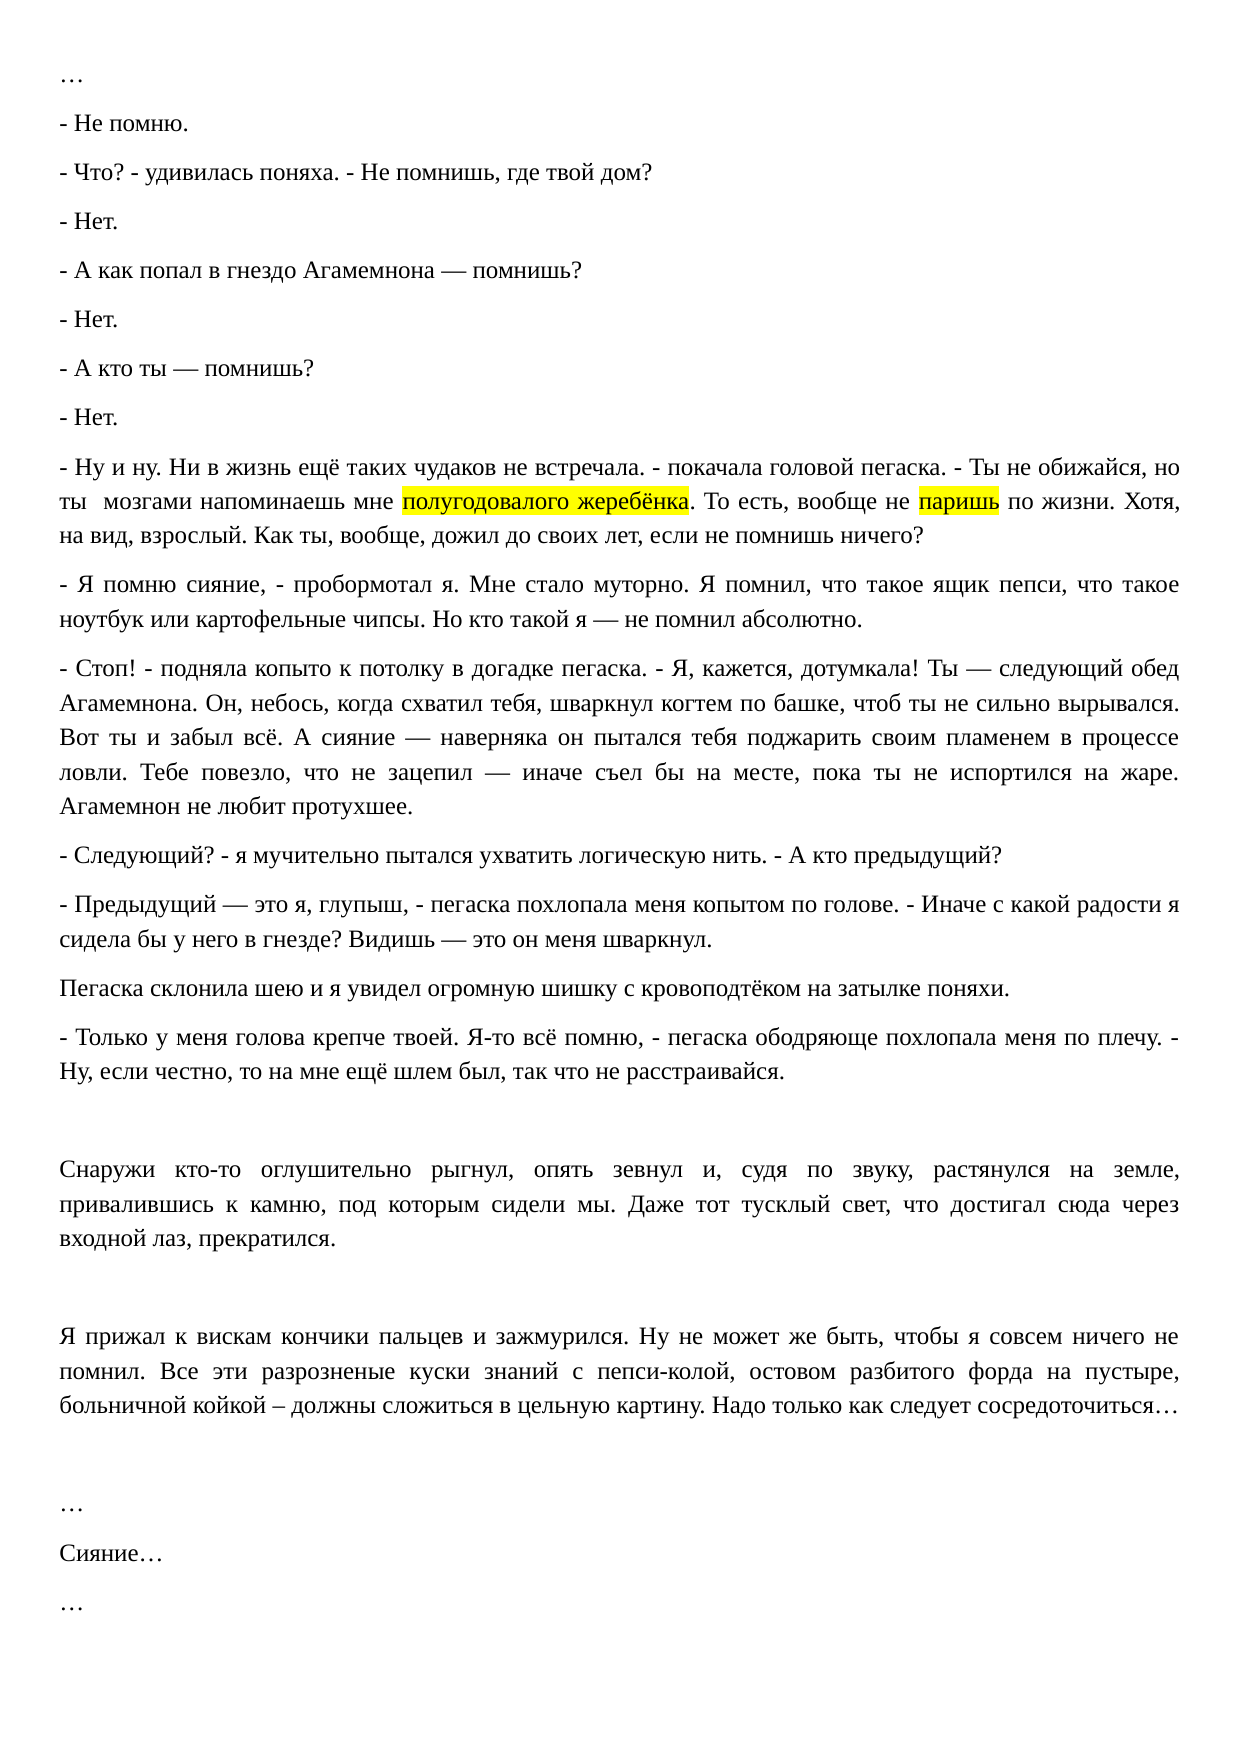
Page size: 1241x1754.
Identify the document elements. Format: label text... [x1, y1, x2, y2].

text - Не помню. [59, 108, 1181, 137]
text - Я помню сияние, - пробормотал я. Мне стало муторно. Я помнил, что такое ящик пепси, что такое ноутбук или картофельные чипсы. Но кто такой я — не помнил абсолютно. [59, 569, 1181, 633]
text - Нет. [59, 206, 1181, 235]
text … [59, 59, 1181, 88]
text Я прижал к вискам кончики пальцев и зажмурился. Ну не может же быть, чтобы я совсем ничего не помнил. Все эти разрозненые куски знаний с пепси-колой, остовом разбитого форда на пустыре, больничной койкой – должны сложиться в цельную картину. Надо только как следует сосредоточиться… [59, 1321, 1181, 1419]
text - А кто ты — помнишь? [59, 353, 1181, 382]
text … [59, 1587, 1181, 1615]
text - А как попал в гнездо Агамемнона — помнишь? [59, 255, 1181, 284]
text - Нет. [59, 304, 1181, 333]
text - Следующий? - я мучительно пытался ухватить логическую нить. - А кто предыдущий? [59, 840, 1181, 869]
text - Что? - удивилась поняха. - Не помнишь, где твой дом? [59, 157, 1181, 186]
text - Предыдущий — это я, глупыш, - пегаска похлопала меня копытом по голове. - Иначе с какой радости я сидела бы у него в гнезде? Видишь — это он меня шваркнул. [59, 889, 1181, 952]
text … [59, 1488, 1181, 1517]
text Снаружи кто-то оглушительно рыгнул, опять зевнул и, судя по звуку, растянулся на земле, привалившись к камню, под которым сидели мы. Даже тот тусклый свет, что достигал сюда через входной лаз, прекратился. [59, 1154, 1181, 1252]
text Пегаска склонила шею и я увидел огромную шишку с кровоподтёком на затылке поняхи. [59, 973, 1181, 1001]
text - Стоп! - подняла копыто к потолку в догадке пегаска. - Я, кажется, дотумкала! Ты — следующий обед Агамемнона. Он, небось, когда схватил тебя, шваркнул когтем по башке, чтоб ты не сильно вырывался. Вот ты и забыл всё. А сияние — наверняка он пытался тебя поджарить своим пламенем в процессе ловли. Тебе повезло, что не зацепил — иначе съел бы на месте, пока ты не испортился на жаре. Агамемнон не любит протухшее. [59, 653, 1181, 820]
text Сияние… [59, 1538, 1181, 1566]
text - Ну и ну. Ни в жизнь ещё таких чудаков не встречала. - покачала головой пегаска. - Ты не обижайся, но ты мозгами напоминаешь мне полугодовалого жеребёнка. То есть, вообще не паришь по жизни. Хотя, на вид, взрослый. Как ты, вообще, дожил до своих лет, если не помнишь ничего? [59, 452, 1181, 549]
text - Нет. [59, 402, 1181, 431]
text - Только у меня голова крепче твоей. Я-то всё помню, - пегаска ободряюще похлопала меня по плечу. - Ну, если честно, то на мне ещё шлем был, так что не расстраивайся. [59, 1022, 1181, 1085]
